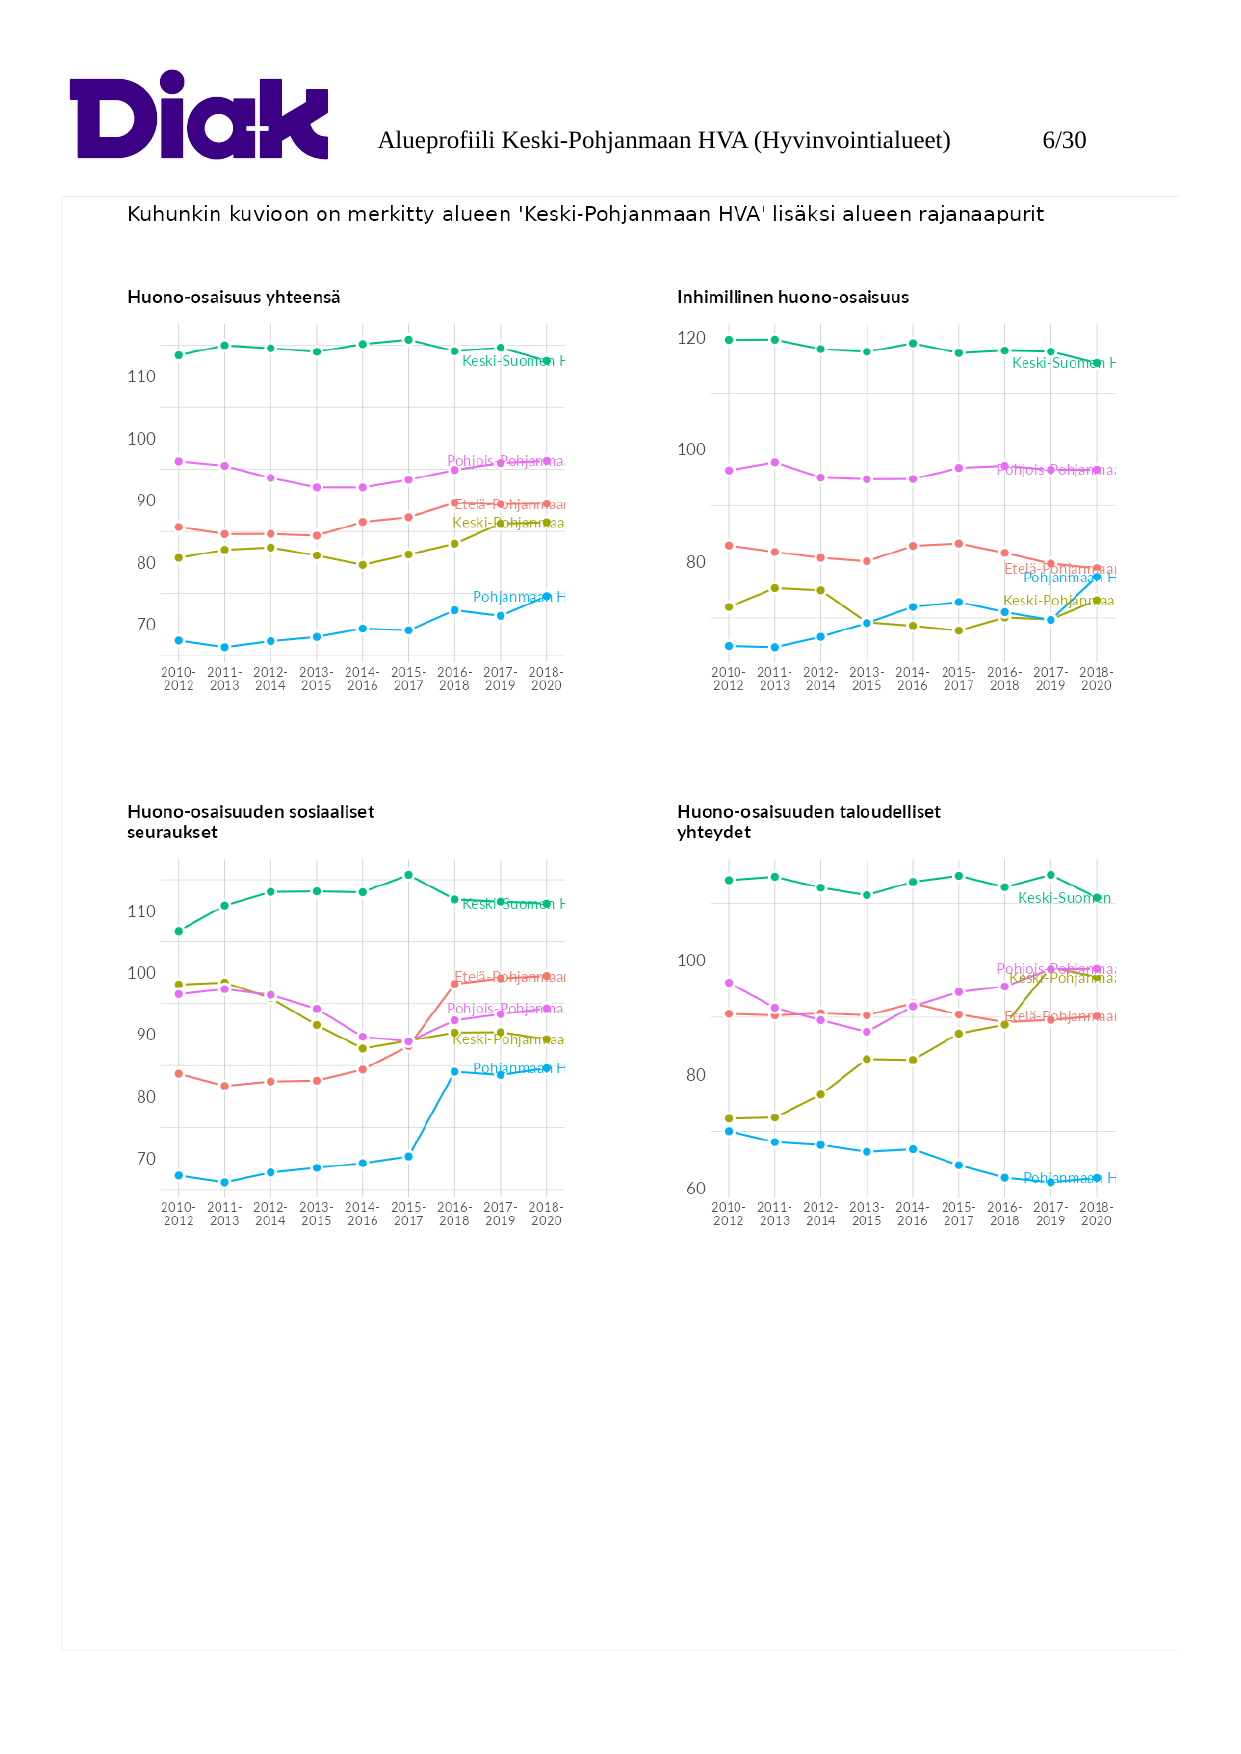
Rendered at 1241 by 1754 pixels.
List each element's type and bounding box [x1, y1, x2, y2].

picture [61, 196, 1179, 1651]
